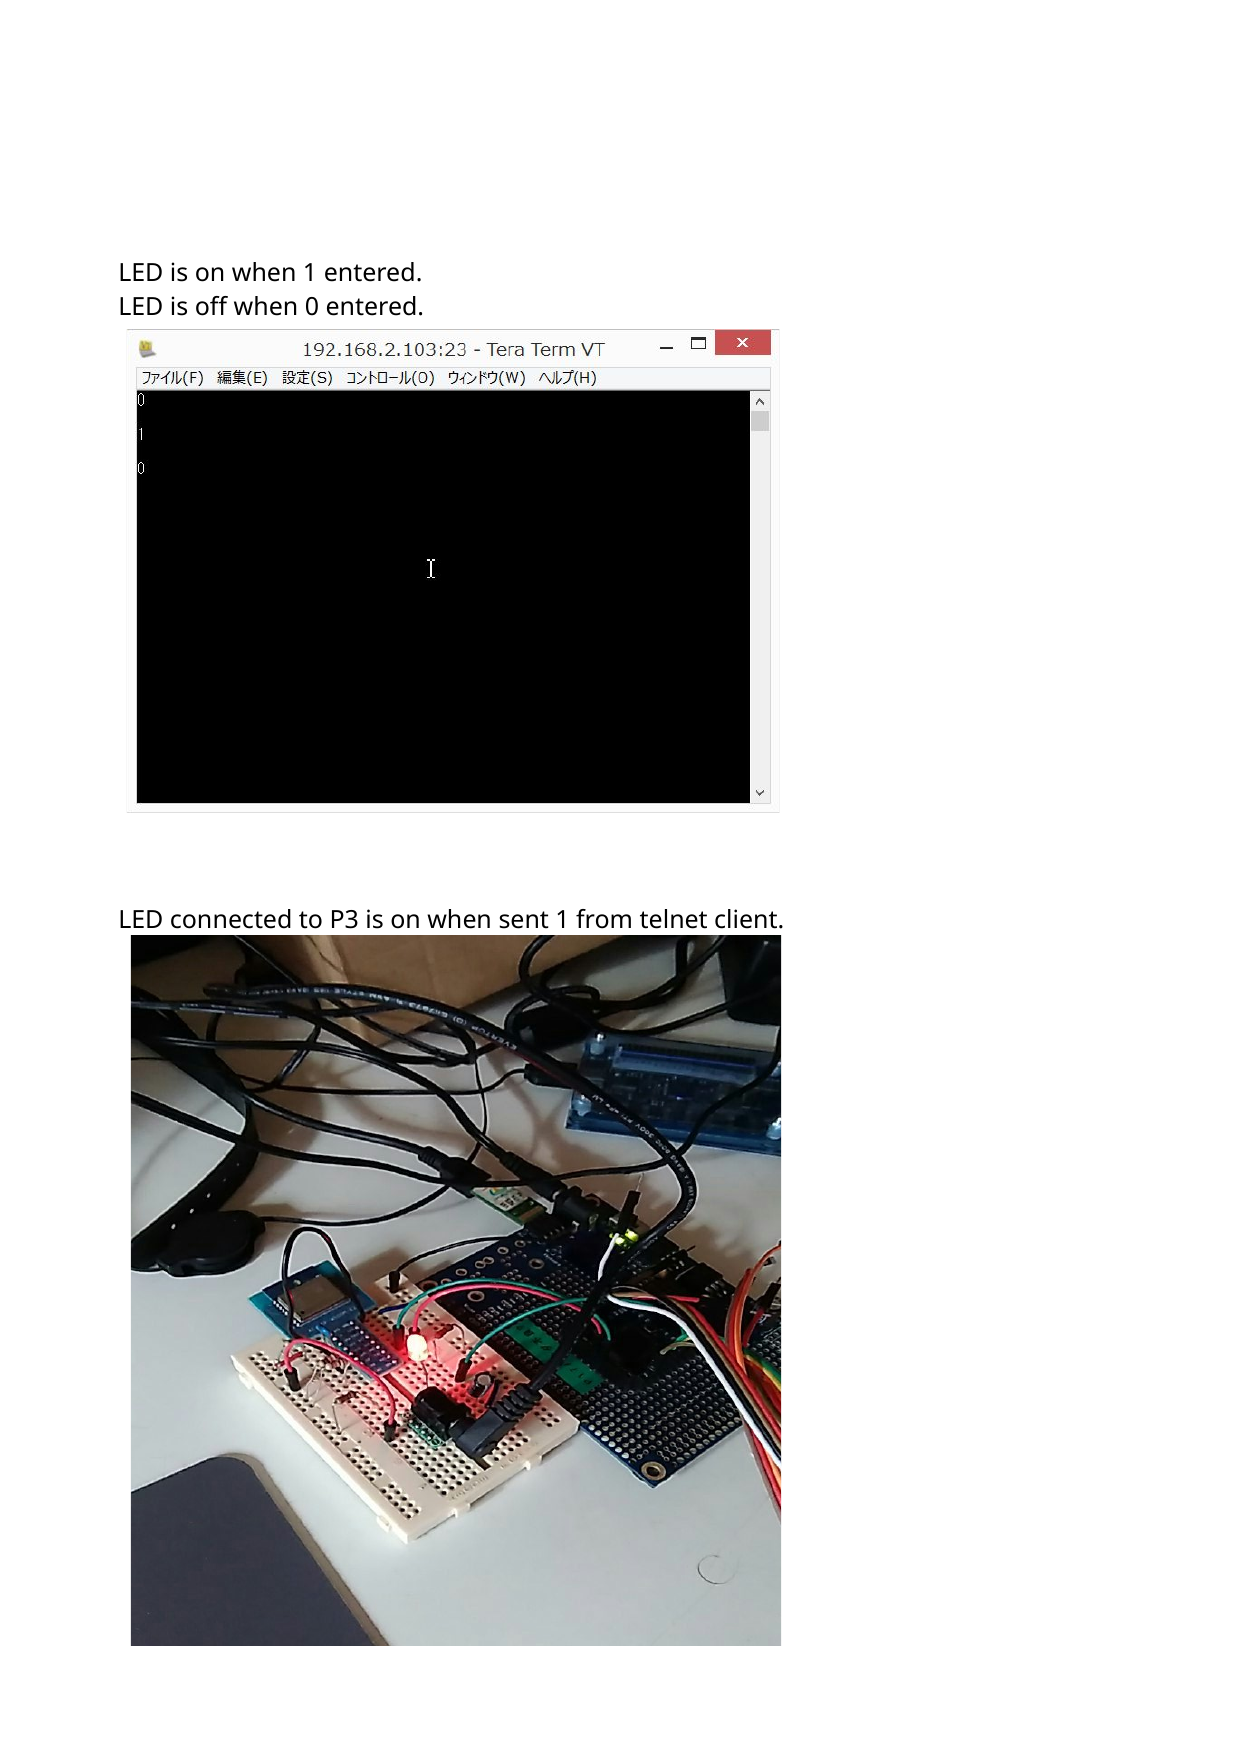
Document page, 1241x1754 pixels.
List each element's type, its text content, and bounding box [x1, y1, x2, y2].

text LED is on when 1 entered. [118, 254, 1122, 288]
text LED connected to P3 is on when sent 1 from telnet client. [118, 902, 1122, 936]
picture [126, 329, 780, 813]
picture [130, 935, 782, 1646]
text LED is off when 0 entered. [118, 288, 1122, 322]
